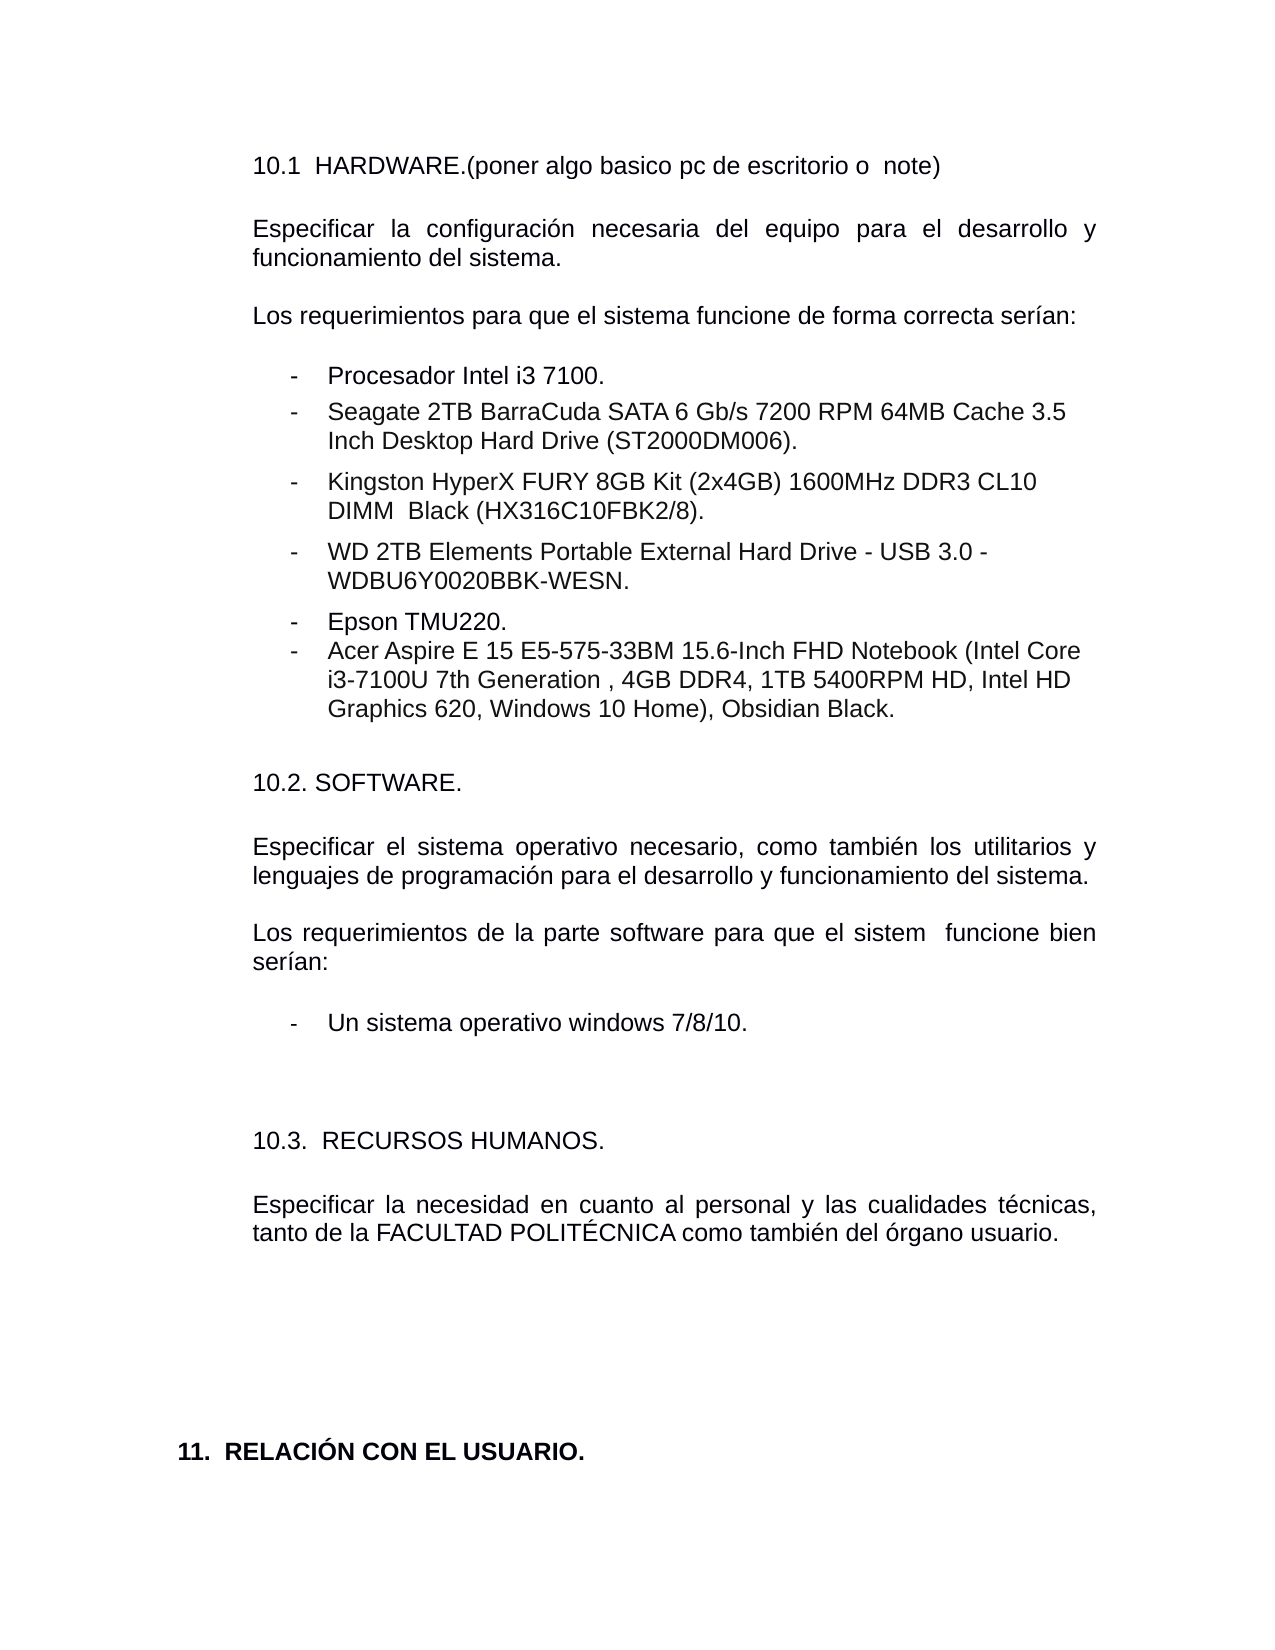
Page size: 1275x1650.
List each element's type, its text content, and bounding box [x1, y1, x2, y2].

list Epson TMU220. [290, 607, 1098, 636]
text 10.3. RECURSOS HUMANOS. [252, 1124, 1098, 1155]
text Especificar el sistema operativo necesario, como también los utilitarios y lenguajes de programación para el desarrollo y funcionamiento del sistema. [252, 832, 1098, 889]
subtitle Acer Aspire E 15 E5-575-33BM 15.6-Inch FHD Notebook (Intel Core i3-7100U 7th Generation , 4GB DDR4, 1TB 5400RPM HD, Intel HD Graphics 620, Windows 10 Home), Obsidian Black. [290, 636, 1098, 722]
subtitle WD 2TB Elements Portable External Hard Drive - USB 3.0 - WDBU6Y0020BBK-WESN. [290, 537, 1098, 595]
text 10.1 HARDWARE.(poner algo basico pc de escritorio o note) [252, 151, 1098, 179]
text 11. RELACIÓN CON EL USUARIO. [177, 1437, 1098, 1466]
text 10.2. SOFTWARE. [252, 768, 1098, 797]
text Especificar la necesidad en cuanto al personal y las cualidades técnicas, tanto de la FACULTAD POLITÉCNICA como también del órgano usuario. [252, 1190, 1098, 1247]
subtitle Procesador Intel i3 7100. [290, 361, 1098, 390]
subtitle Kingston HyperX FURY 8GB Kit (2x4GB) 1600MHz DDR3 CL10 DIMM Black (HX316C10FBK2/8). [290, 467, 1098, 525]
text Los requerimientos de la parte software para que el sistem funcione bien serían: [252, 917, 1098, 976]
subtitle Seagate 2TB BarraCuda SATA 6 Gb/s 7200 RPM 64MB Cache 3.5 Inch Desktop Hard Drive (ST2000DM006). [290, 397, 1098, 455]
list Un sistema operativo windows 7/8/10. [290, 1008, 1098, 1037]
text Especificar la configuración necesaria del equipo para el desarrollo y funcionamiento del sistema. [252, 215, 1098, 272]
text Los requerimientos para que el sistema funcione de forma correcta serían: [252, 299, 1098, 329]
